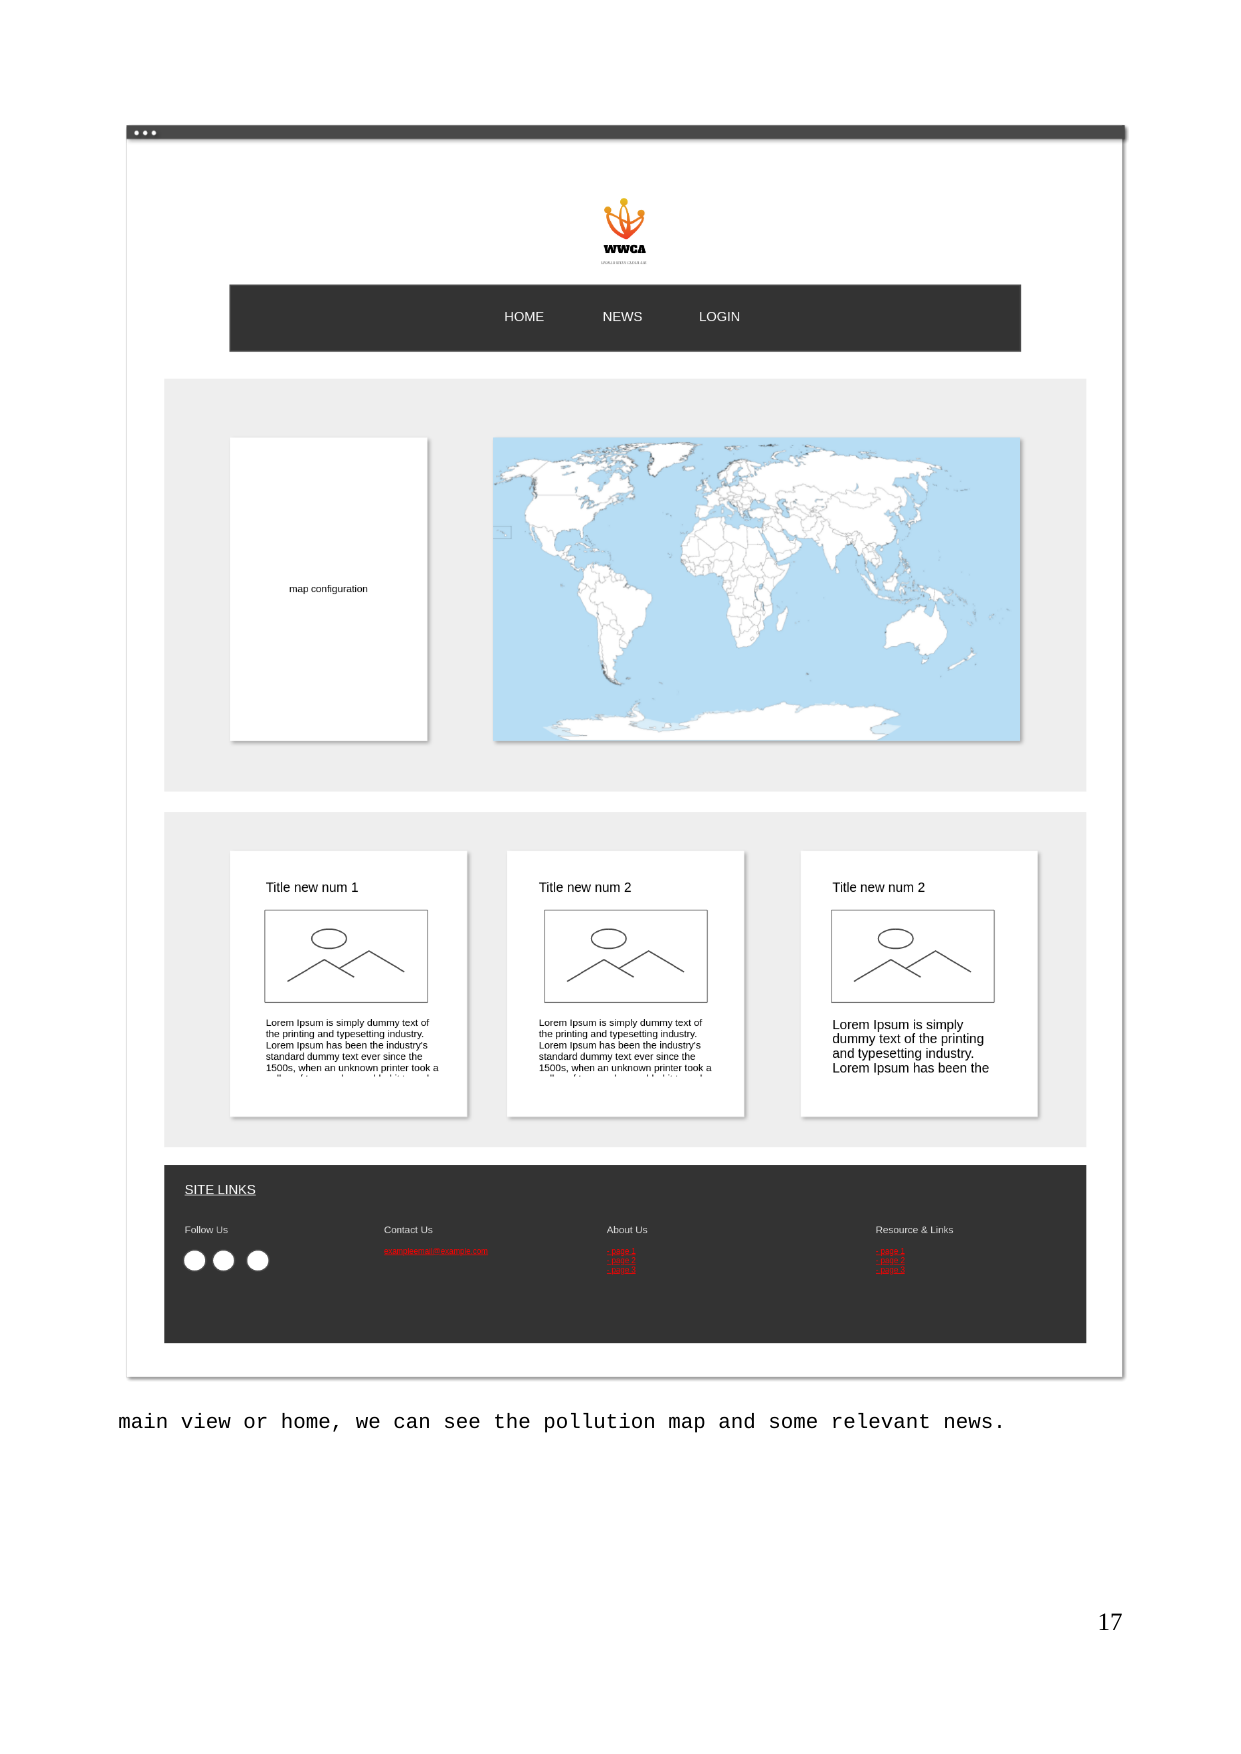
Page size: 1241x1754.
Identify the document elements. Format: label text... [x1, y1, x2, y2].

text main view or home, we can see the pollution map and some relevant news. [118, 1411, 1122, 1435]
picture [125, 123, 1130, 1383]
